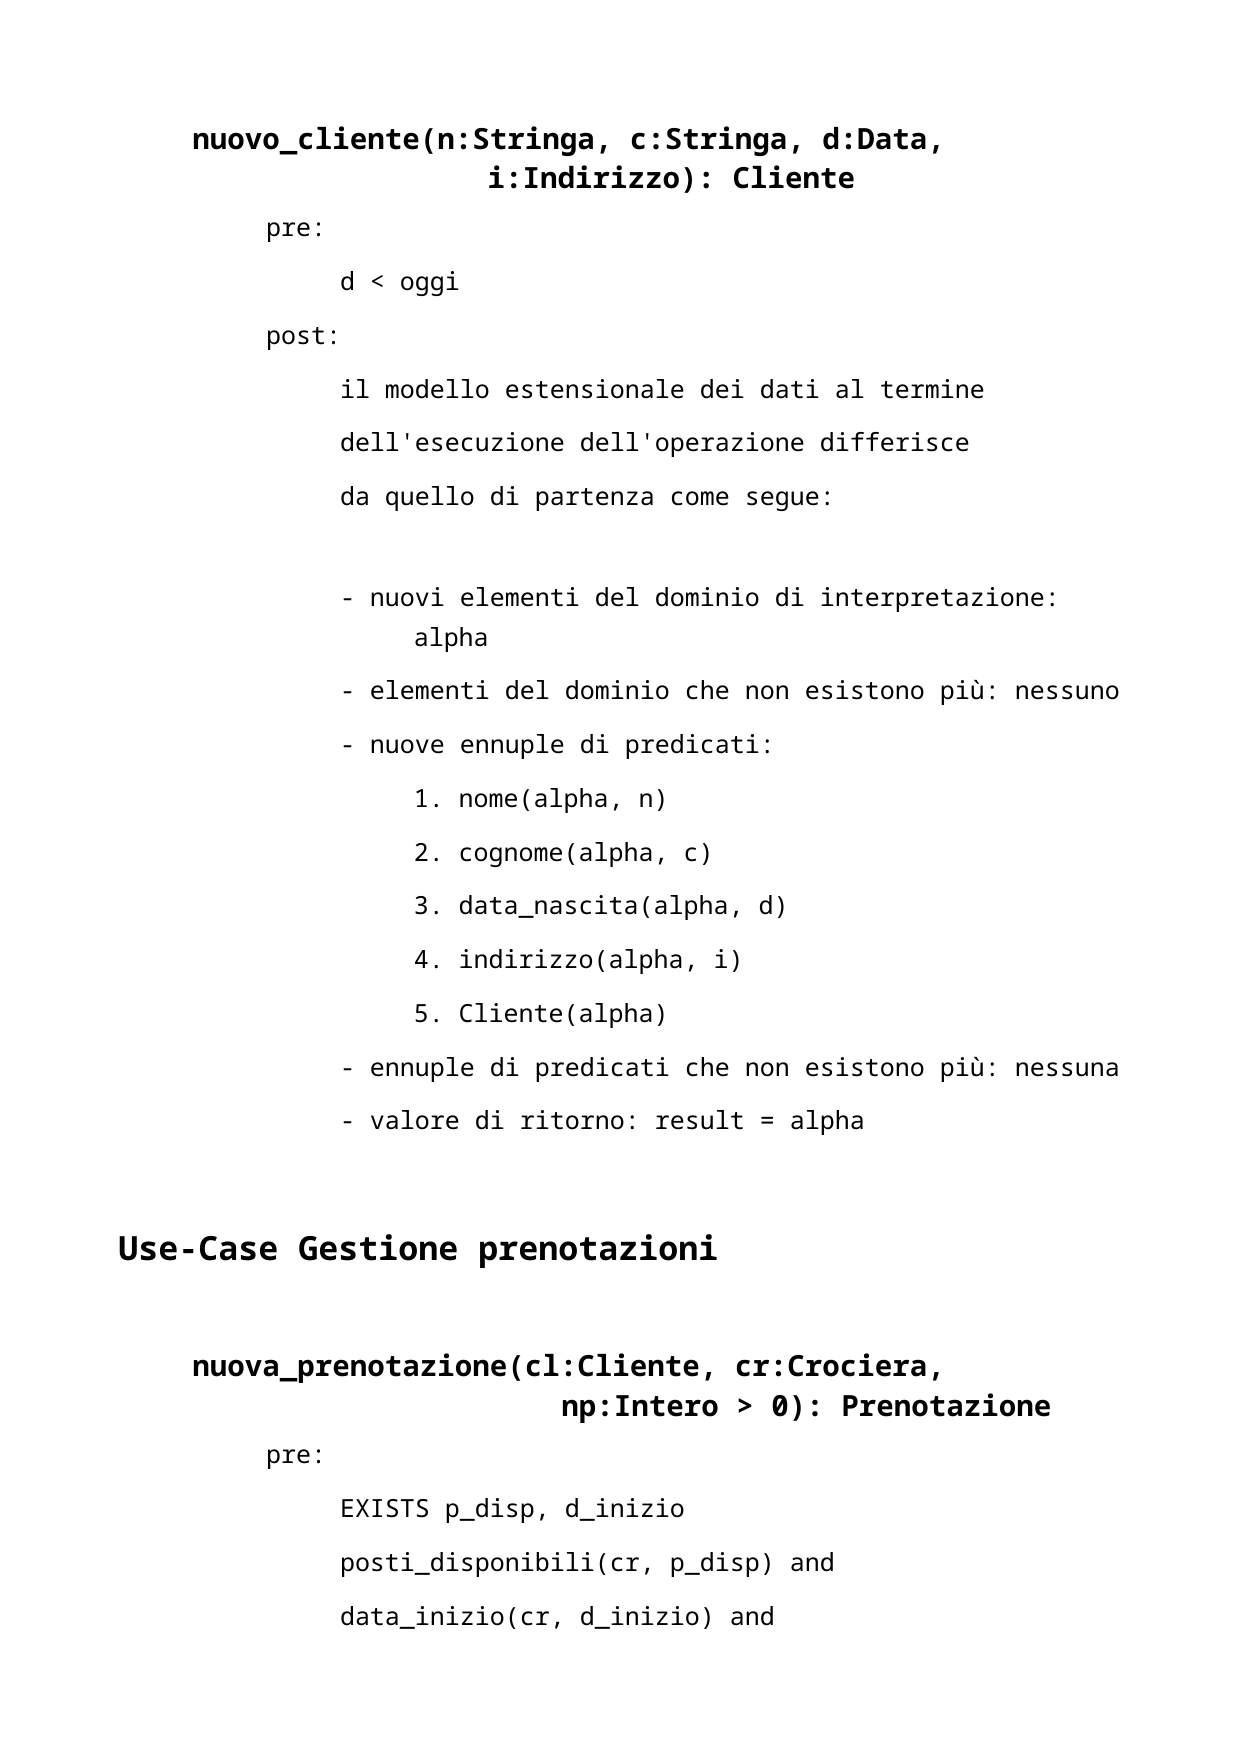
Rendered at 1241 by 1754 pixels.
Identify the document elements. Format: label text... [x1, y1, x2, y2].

text EXISTS p_disp, d_inizio [118, 1491, 1122, 1525]
text pre: [118, 1437, 1122, 1471]
text - nuovi elementi del dominio di interpretazione: alpha [118, 580, 1122, 653]
text dell'esecuzione dell'operazione differisce [118, 425, 1122, 459]
text 2. cognome(alpha, c) [118, 834, 1122, 868]
text - elementi del dominio che non esistono più: nessuno [118, 673, 1122, 707]
subtitle Use-Case Gestione prenotazioni [118, 1225, 1122, 1271]
text 3. data_nascita(alpha, d) [118, 888, 1122, 922]
text - nuove ennuple di predicati: [118, 727, 1122, 761]
subtitle nuova_prenotazione(cl:Cliente, cr:Crociera, np:Intero > 0): Prenotazione [118, 1345, 1122, 1425]
text da quello di partenza come segue: [118, 479, 1122, 513]
text post: [118, 317, 1122, 352]
text d < oggi [118, 264, 1122, 298]
text 5. Cliente(alpha) [118, 996, 1122, 1029]
text - ennuple di predicati che non esistono più: nessuna [118, 1049, 1122, 1083]
text il modello estensionale dei dati al termine [118, 371, 1122, 405]
text 1. nome(alpha, n) [118, 781, 1122, 814]
text pre: [118, 210, 1122, 244]
text 4. indirizzo(alpha, i) [118, 942, 1122, 976]
subtitle nuovo_cliente(n:Stringa, c:Stringa, d:Data, i:Indirizzo): Cliente [118, 118, 1122, 197]
text - valore di ritorno: result = alpha [118, 1103, 1122, 1137]
text posti_disponibili(cr, p_disp) and [118, 1545, 1122, 1579]
text data_inizio(cr, d_inizio) and [118, 1598, 1122, 1632]
